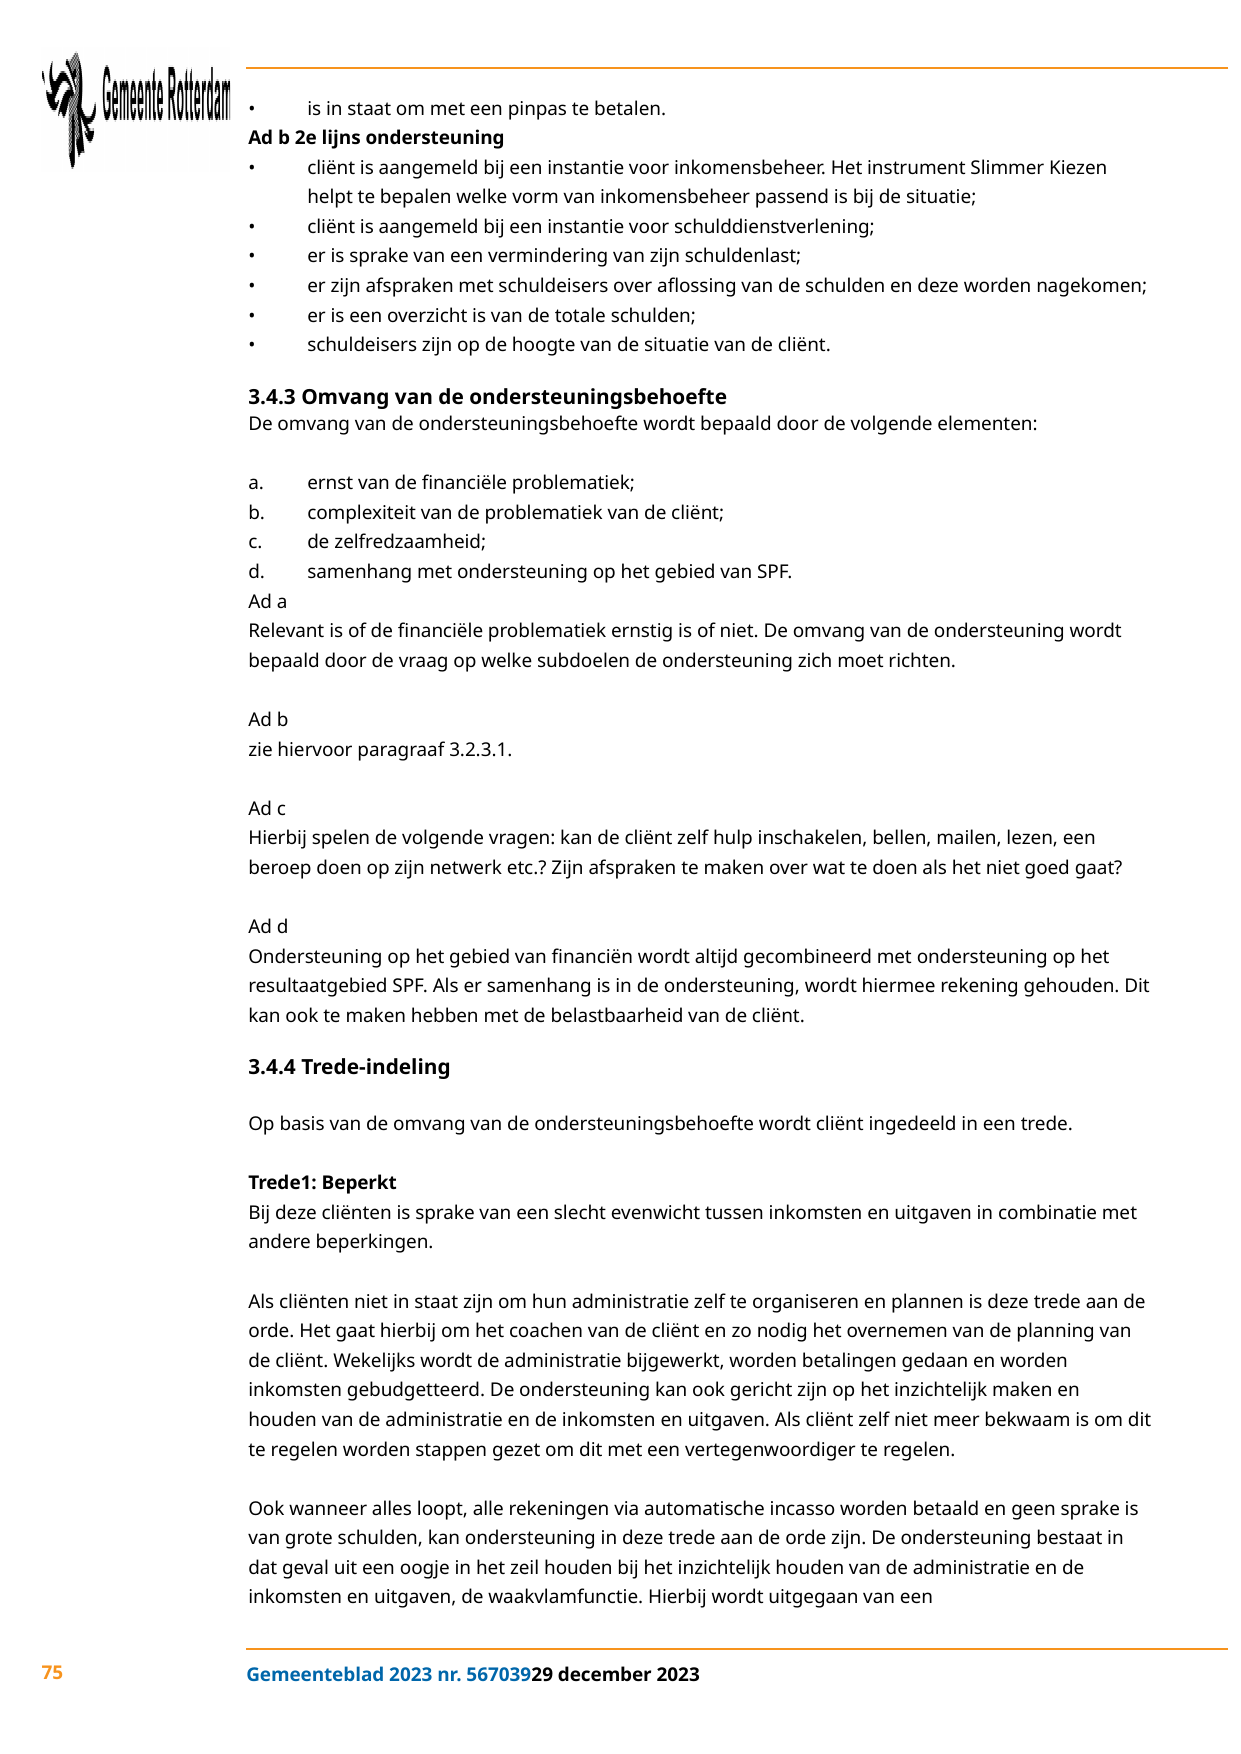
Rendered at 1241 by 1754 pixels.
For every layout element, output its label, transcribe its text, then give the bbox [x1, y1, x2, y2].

picture [41, 47, 231, 172]
text Ad c [248, 795, 1152, 821]
list is in staat om met een pinpas te betalen. [248, 95, 1152, 121]
text 3.4.3 Omvang van de ondersteuningsbehoefte [248, 382, 1152, 410]
text zie hiervoor paragraaf 3.2.3.1. [248, 736, 1152, 761]
list cliënt is aangemeld bij een instantie voor schulddienstverlening; [248, 213, 1152, 239]
text Ad b [248, 706, 1152, 732]
text Ad d [248, 913, 1152, 939]
text 3.4.4 Trede-indeling [248, 1052, 1152, 1081]
list complexiteit van de problematiek van de cliënt; [248, 499, 1152, 525]
list schuldeisers zijn op de hoogte van de situatie van de cliënt. [248, 331, 1152, 357]
text Als cliënten niet in staat zijn om hun administratie zelf te organiseren en plannen is deze trede aan de orde. Het gaat hierbij om het coachen van de cliënt en zo nodig het overnemen van de planning van de cliënt. Wekelijks wordt de administratie bijgewerkt, worden betalingen gedaan en worden inkomsten gebudgetteerd. De ondersteuning kan ook gericht zijn op het inzichtelijk maken en houden van de administratie en de inkomsten en uitgaven. Als cliënt zelf niet meer bekwaam is om dit te regelen worden stappen gezet om dit met een vertegenwoordiger te regelen. [248, 1288, 1152, 1462]
text Trede1: Beperkt [248, 1169, 1152, 1195]
text Relevant is of de financiële problematiek ernstig is of niet. De omvang van de ondersteuning wordt bepaald door de vraag op welke subdoelen de ondersteuning zich moet richten. [248, 617, 1152, 673]
list er zijn afspraken met schuldeisers over aflossing van de schulden en deze worden nagekomen; [248, 272, 1152, 298]
text Ad b 2e lijns ondersteuning [248, 124, 1152, 150]
list er is een overzicht is van de totale schulden; [248, 302, 1152, 328]
list samenhang met ondersteuning op het gebied van SPF. [248, 558, 1152, 584]
text Ondersteuning op het gebied van financiën wordt altijd gecombineerd met ondersteuning op het resultaatgebied SPF. Als er samenhang is in de ondersteuning, wordt hiermee rekening gehouden. Dit kan ook te maken hebben met de belastbaarheid van de cliënt. [248, 943, 1152, 1028]
text Bij deze cliënten is sprake van een slecht evenwicht tussen inkomsten en uitgaven in combinatie met andere beperkingen. [248, 1199, 1152, 1254]
text De omvang van de ondersteuningsbehoefte wordt bepaald door de volgende elementen: [248, 410, 1152, 436]
text Ad a [248, 588, 1152, 613]
text Ook wanneer alles loopt, alle rekeningen via automatische incasso worden betaald en geen sprake is van grote schulden, kan ondersteuning in deze trede aan de orde zijn. De ondersteuning bestaat in dat geval uit een oogje in het zeil houden bij het inzichtelijk houden van de administratie en de inkomsten en uitgaven, de waakvlamfunctie. Hierbij wordt uitgegaan van een [248, 1495, 1152, 1609]
list de zelfredzaamheid; [248, 529, 1152, 554]
list cliënt is aangemeld bij een instantie voor inkomensbeheer. Het instrument Slimmer Kiezen helpt te bepalen welke vorm van inkomensbeheer passend is bij de situatie; [248, 154, 1152, 209]
text Op basis van de omvang van de ondersteuningsbehoefte wordt cliënt ingedeeld in een trede. [248, 1110, 1152, 1136]
list er is sprake van een vermindering van zijn schuldenlast; [248, 243, 1152, 268]
text Hierbij spelen de volgende vragen: kan de cliënt zelf hulp inschakelen, bellen, mailen, lezen, een beroep doen op zijn netwerk etc.? Zijn afspraken te maken over wat te doen als het niet goed gaat? [248, 824, 1152, 880]
list ernst van de financiële problematiek; [248, 469, 1152, 495]
